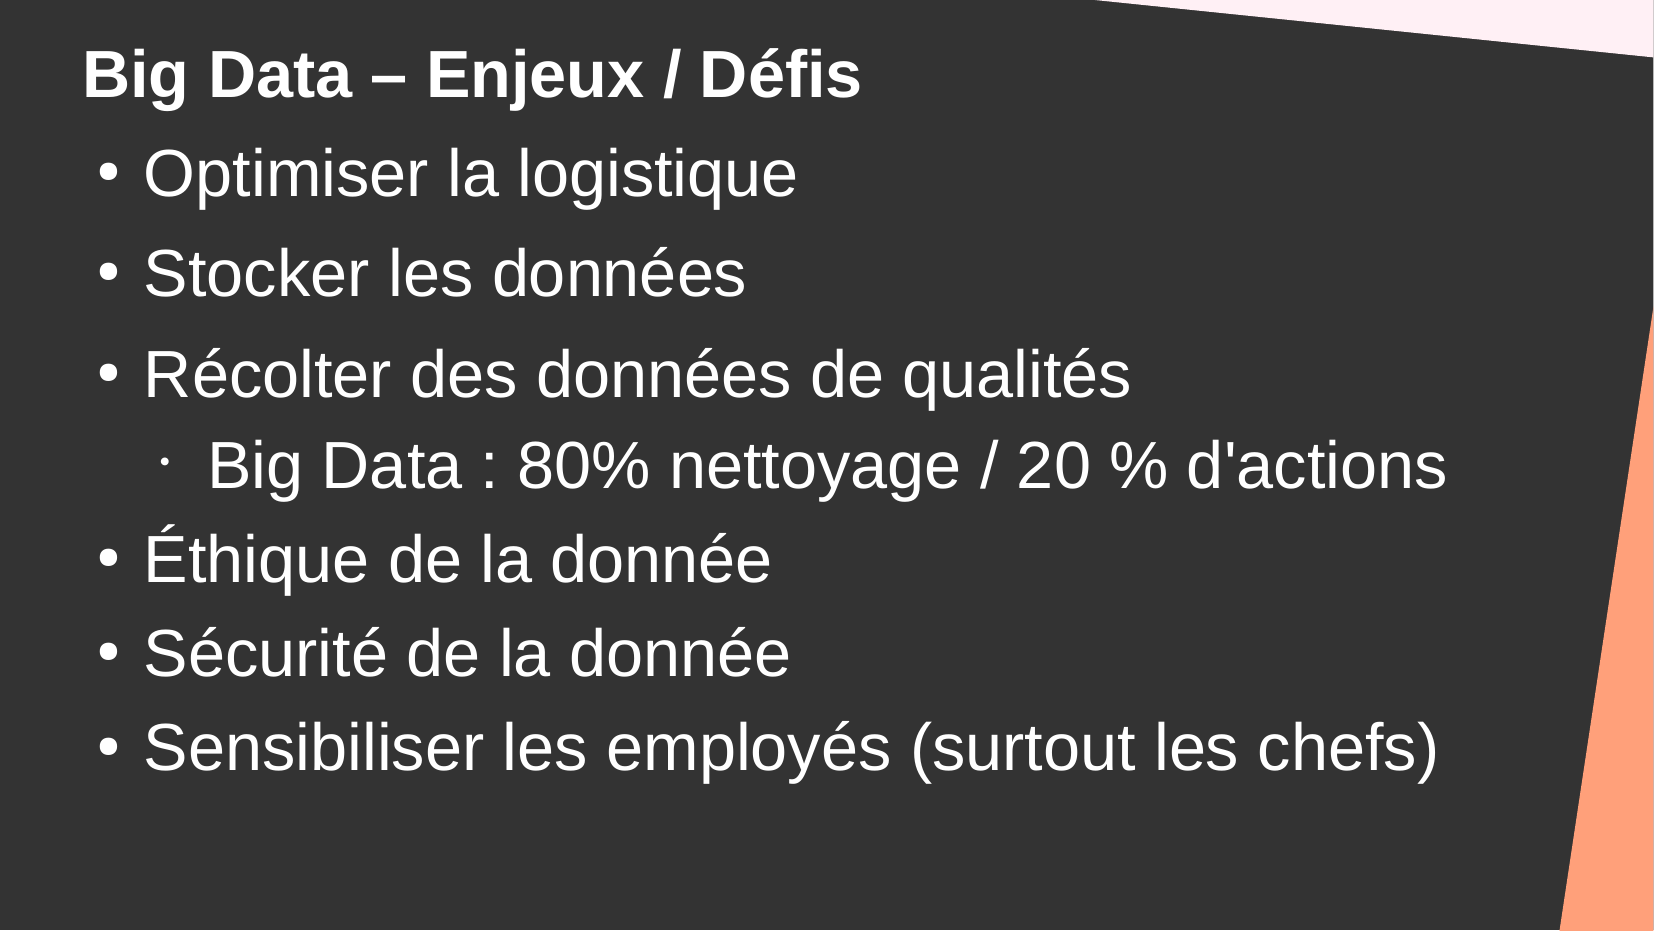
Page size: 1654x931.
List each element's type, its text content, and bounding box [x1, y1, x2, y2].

title Big Data – Enjeux / Défis [82, 37, 1571, 115]
list Optimiser la logistique Stocker les données Récolter des données de qualités Big Data : 80% nettoyage / 20 % d'actions Éthique de la donnée Sécurité de la donnée Sensibiliser les employés (surtout les chefs) [80, 135, 1453, 815]
text_box [1094, 0, 1654, 58]
text_box [1559, 303, 1654, 931]
